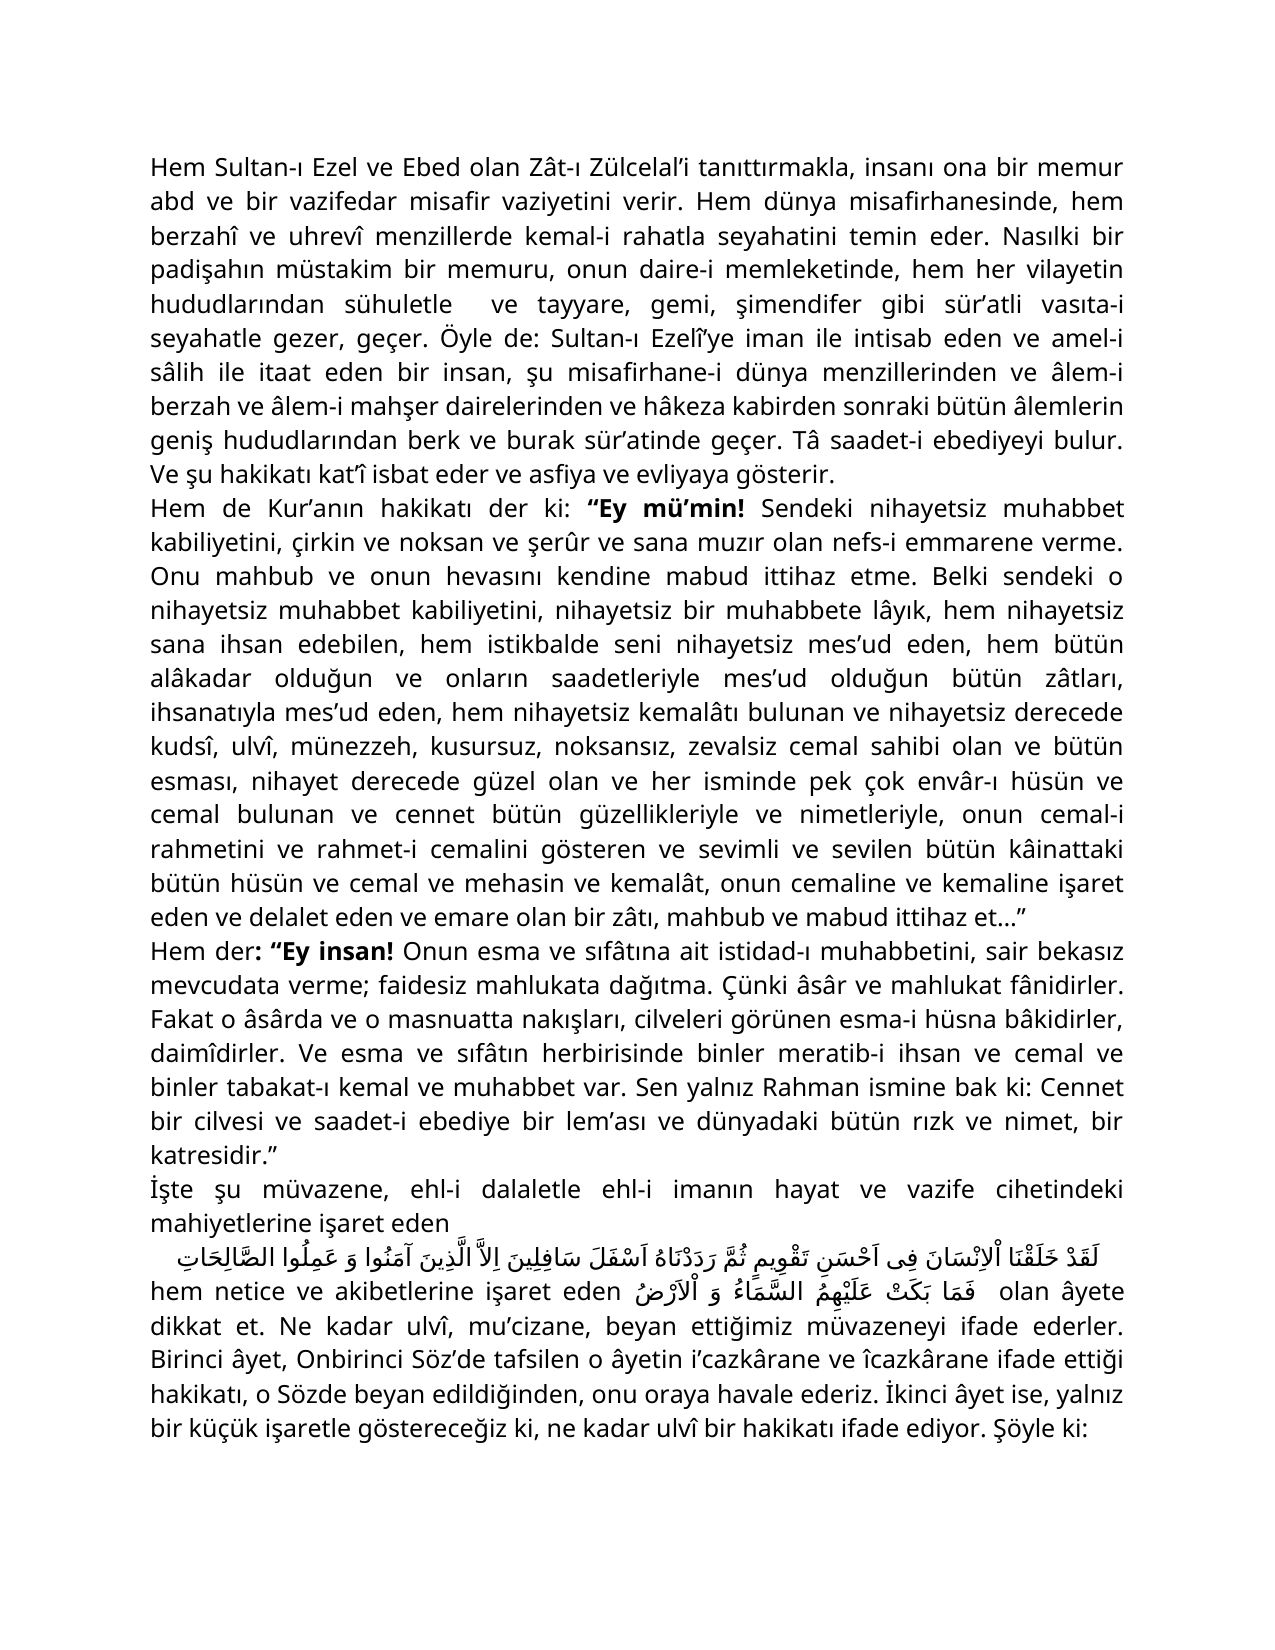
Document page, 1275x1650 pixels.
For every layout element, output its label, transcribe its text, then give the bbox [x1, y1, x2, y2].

text İşte şu müvazene, ehl-i dalaletle ehl-i imanın hayat ve vazife cihetindeki mahiyetlerine işaret eden [150, 1172, 1125, 1240]
text Hem der: “Ey insan! Onun esma ve sıfâtına ait istidad-ı muhabbetini, sair bekasız mevcudata verme; faidesiz mahlukata dağıtma. Çünki âsâr ve mahlukat fânidirler. Fakat o âsârda ve o masnuatta nakışları, cilveleri görünen esma-i hüsna bâkidirler, daimîdirler. Ve esma ve sıfâtın herbirisinde binler meratib-i ihsan ve cemal ve binler tabakat-ı kemal ve muhabbet var. Sen yalnız Rahman ismine bak ki: Cennet bir cilvesi ve saadet-i ebediye bir lem’ası ve dünyadaki bütün rızk ve nimet, bir katresidir.” [150, 933, 1125, 1172]
text Hem Sultan-ı Ezel ve Ebed olan Zât-ı Zülcelal’i tanıttırmakla, insanı ona bir memur abd ve bir vazifedar misafir vaziyetini verir. Hem dünya misafirhanesinde, hem berzahî ve uhrevî menzillerde kemal-i rahatla seyahatini temin eder. Nasılki bir padişahın müstakim bir memuru, onun daire-i memleketinde, hem her vilayetin hududlarından sühuletle ve tayyare, gemi, şimendifer gibi sür’atli vasıta-i seyahatle gezer, geçer. Öyle de: Sultan-ı Ezelî’ye iman ile intisab eden ve amel-i sâlih ile itaat eden bir insan, şu misafirhane-i dünya menzillerinden ve âlem-i berzah ve âlem-i mahşer dairelerinden ve hâkeza kabirden sonraki bütün âlemlerin geniş hududlarından berk ve burak sür’atinde geçer. Tâ saadet-i ebediyeyi bulur. Ve şu hakikatı kat’î isbat eder ve asfiya ve evliyaya gösterir. [150, 150, 1125, 491]
text لَقَدْ خَلَقْنَا اْلاِنْسَانَ فِى اَحْسَنِ تَقْوِيمٍ ثُمَّ رَدَدْنَاهُ اَسْفَلَ سَافِلِينَ اِلاَّ الَّذِينَ آمَنُوا وَ عَمِلُوا الصَّالِحَاتِ [150, 1240, 1125, 1274]
text Hem de Kur’anın hakikatı der ki: “Ey mü’min! Sendeki nihayetsiz muhabbet kabiliyetini, çirkin ve noksan ve şerûr ve sana muzır olan nefs-i emmarene verme. Onu mahbub ve onun hevasını kendine mabud ittihaz etme. Belki sendeki o nihayetsiz muhabbet kabiliyetini, nihayetsiz bir muhabbete lâyık, hem nihayetsiz sana ihsan edebilen, hem istikbalde seni nihayetsiz mes’ud eden, hem bütün alâkadar olduğun ve onların saadetleriyle mes’ud olduğun bütün zâtları, ihsanatıyla mes’ud eden, hem nihayetsiz kemalâtı bulunan ve nihayetsiz derecede kudsî, ulvî, münezzeh, kusursuz, noksansız, zevalsiz cemal sahibi olan ve bütün esması, nihayet derecede güzel olan ve her isminde pek çok envâr-ı hüsün ve cemal bulunan ve cennet bütün güzellikleriyle ve nimetleriyle, onun cemal-i rahmetini ve rahmet-i cemalini gösteren ve sevimli ve sevilen bütün kâinattaki bütün hüsün ve cemal ve mehasin ve kemalât, onun cemaline ve kemaline işaret eden ve delalet eden ve emare olan bir zâtı, mahbub ve mabud ittihaz et…” [150, 491, 1125, 933]
text hem netice ve akibetlerine işaret eden فَمَا بَكَتْ عَلَيْهِمُ السَّمَاءُ وَ اْلاَرْضُ olan âyete dikkat et. Ne kadar ulvî, mu’cizane, beyan ettiğimiz müvazeneyi ifade ederler. Birinci âyet, Onbirinci Söz’de tafsilen o âyetin i’cazkârane ve îcazkârane ifade ettiği hakikatı, o Sözde beyan edildiğinden, onu oraya havale ederiz. İkinci âyet ise, yalnız bir küçük işaretle göstereceğiz ki, ne kadar ulvî bir hakikatı ifade ediyor. Şöyle ki: [150, 1274, 1125, 1444]
